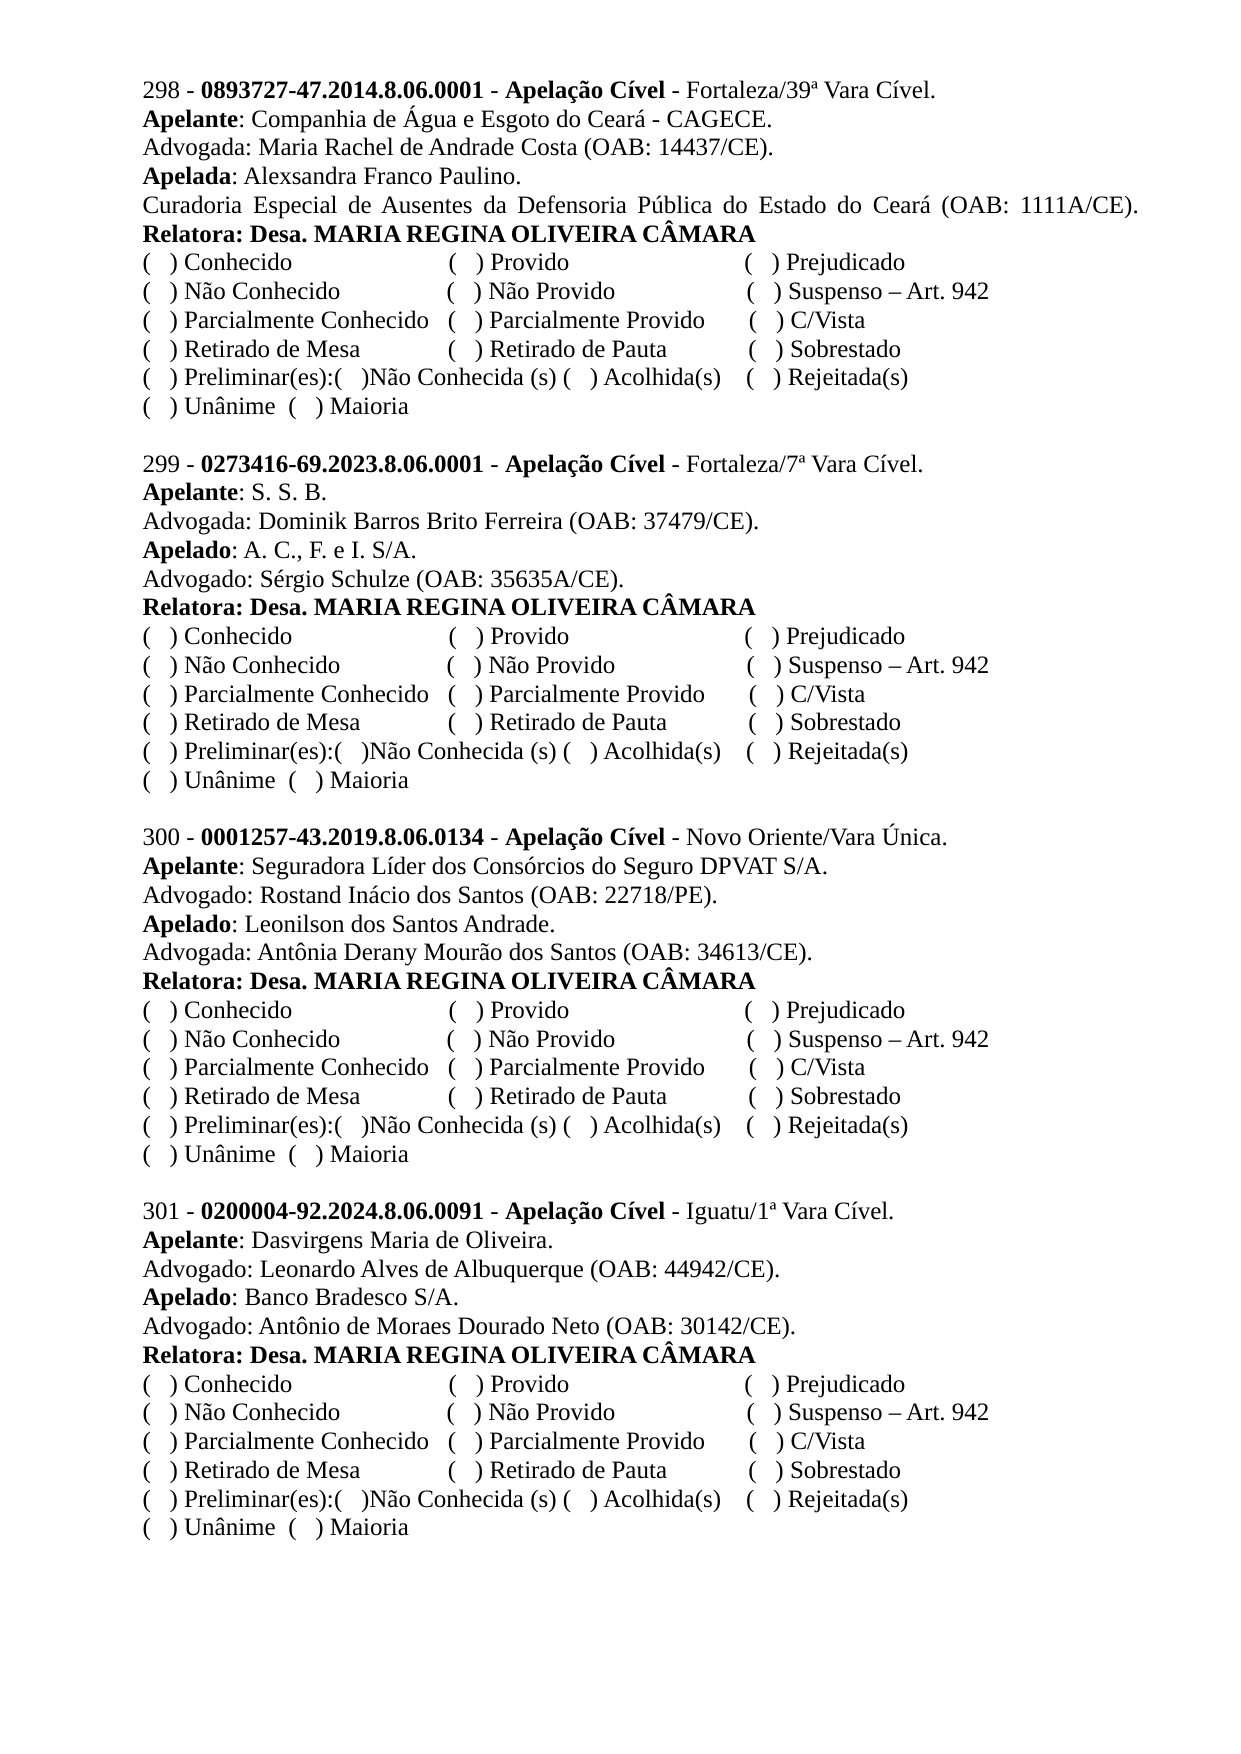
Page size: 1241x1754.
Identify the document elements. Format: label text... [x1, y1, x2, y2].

text Relatora: Desa. MARIA REGINA OLIVEIRA CÂMARA [142, 1340, 1141, 1369]
text ( ) Unânime ( ) Maioria [142, 1139, 1158, 1167]
text ( ) Preliminar(es):( )Não Conhecida (s) ( ) Acolhida(s) ( ) Rejeitada(s) [142, 736, 1158, 765]
text ( ) Conhecido ( ) Provido ( ) Prejudicado [142, 995, 1141, 1024]
text ( ) Não Conhecido ( ) Não Provido ( ) Suspenso – Art. 942 [142, 276, 1158, 305]
text ( ) Unânime ( ) Maioria [142, 391, 1158, 420]
text Apelado: A. C., F. e I. S/A. [142, 535, 1141, 564]
text Apelante: S. S. B. [142, 477, 1141, 506]
text Apelante: Seguradora Líder dos Consórcios do Seguro DPVAT S/A. [142, 851, 1141, 880]
text ( ) Conhecido ( ) Provido ( ) Prejudicado [142, 621, 1141, 650]
text ( ) Conhecido ( ) Provido ( ) Prejudicado [142, 247, 1141, 276]
text 299 - 0273416-69.2023.8.06.0001 - Apelação Cível - Fortaleza/7ª Vara Cível. [142, 449, 1141, 477]
text ( ) Preliminar(es):( )Não Conhecida (s) ( ) Acolhida(s) ( ) Rejeitada(s) [142, 1110, 1158, 1139]
text 300 - 0001257-43.2019.8.06.0134 - Apelação Cível - Novo Oriente/Vara Única. [142, 822, 1141, 851]
text Curadoria Especial de Ausentes da Defensoria Pública do Estado do Ceará (OAB: 1111A/CE). Relatora: Desa. MARIA REGINA OLIVEIRA CÂMARA [142, 190, 1141, 247]
text Advogada: Dominik Barros Brito Ferreira (OAB: 37479/CE). [142, 506, 1141, 535]
text Advogado: Antônio de Moraes Dourado Neto (OAB: 30142/CE). [142, 1311, 1141, 1340]
text ( ) Parcialmente Conhecido ( ) Parcialmente Provido ( ) C/Vista [142, 679, 1158, 707]
text Apelante: Dasvirgens Maria de Oliveira. [142, 1225, 1141, 1254]
text ( ) Preliminar(es):( )Não Conhecida (s) ( ) Acolhida(s) ( ) Rejeitada(s) [142, 362, 1158, 391]
text ( ) Retirado de Mesa ( ) Retirado de Pauta ( ) Sobrestado [142, 1081, 1158, 1110]
text Relatora: Desa. MARIA REGINA OLIVEIRA CÂMARA [142, 592, 1141, 621]
text 298 - 0893727-47.2014.8.06.0001 - Apelação Cível - Fortaleza/39ª Vara Cível. [142, 75, 1141, 104]
text ( ) Retirado de Mesa ( ) Retirado de Pauta ( ) Sobrestado [142, 334, 1158, 362]
text ( ) Retirado de Mesa ( ) Retirado de Pauta ( ) Sobrestado [142, 707, 1158, 736]
text Advogado: Leonardo Alves de Albuquerque (OAB: 44942/CE). [142, 1254, 1141, 1282]
text Apelado: Leonilson dos Santos Andrade. [142, 909, 1141, 937]
text Advogado: Rostand Inácio dos Santos (OAB: 22718/PE). [142, 880, 1141, 909]
text Apelado: Banco Bradesco S/A. [142, 1282, 1141, 1311]
text Relatora: Desa. MARIA REGINA OLIVEIRA CÂMARA [142, 966, 1141, 995]
text ( ) Parcialmente Conhecido ( ) Parcialmente Provido ( ) C/Vista [142, 1052, 1158, 1081]
text ( ) Unânime ( ) Maioria [142, 765, 1158, 794]
text Advogada: Antônia Derany Mourão dos Santos (OAB: 34613/CE). [142, 937, 1141, 966]
text ( ) Conhecido ( ) Provido ( ) Prejudicado [142, 1369, 1141, 1397]
text ( ) Não Conhecido ( ) Não Provido ( ) Suspenso – Art. 942 [142, 1397, 1158, 1426]
text ( ) Retirado de Mesa ( ) Retirado de Pauta ( ) Sobrestado [142, 1455, 1158, 1484]
text Advogado: Sérgio Schulze (OAB: 35635A/CE). [142, 564, 1141, 592]
text Apelante: Companhia de Água e Esgoto do Ceará - CAGECE. [142, 104, 1141, 132]
text ( ) Não Conhecido ( ) Não Provido ( ) Suspenso – Art. 942 [142, 650, 1158, 679]
text ( ) Parcialmente Conhecido ( ) Parcialmente Provido ( ) C/Vista [142, 1426, 1158, 1455]
text Advogada: Maria Rachel de Andrade Costa (OAB: 14437/CE). [142, 132, 1141, 161]
text ( ) Não Conhecido ( ) Não Provido ( ) Suspenso – Art. 942 [142, 1024, 1158, 1052]
text Apelada: Alexsandra Franco Paulino. [142, 161, 1141, 190]
text ( ) Parcialmente Conhecido ( ) Parcialmente Provido ( ) C/Vista [142, 305, 1158, 334]
text 301 - 0200004-92.2024.8.06.0091 - Apelação Cível - Iguatu/1ª Vara Cível. [142, 1196, 1141, 1225]
text ( ) Preliminar(es):( )Não Conhecida (s) ( ) Acolhida(s) ( ) Rejeitada(s) [142, 1484, 1158, 1512]
text ( ) Unânime ( ) Maioria [142, 1512, 1158, 1541]
